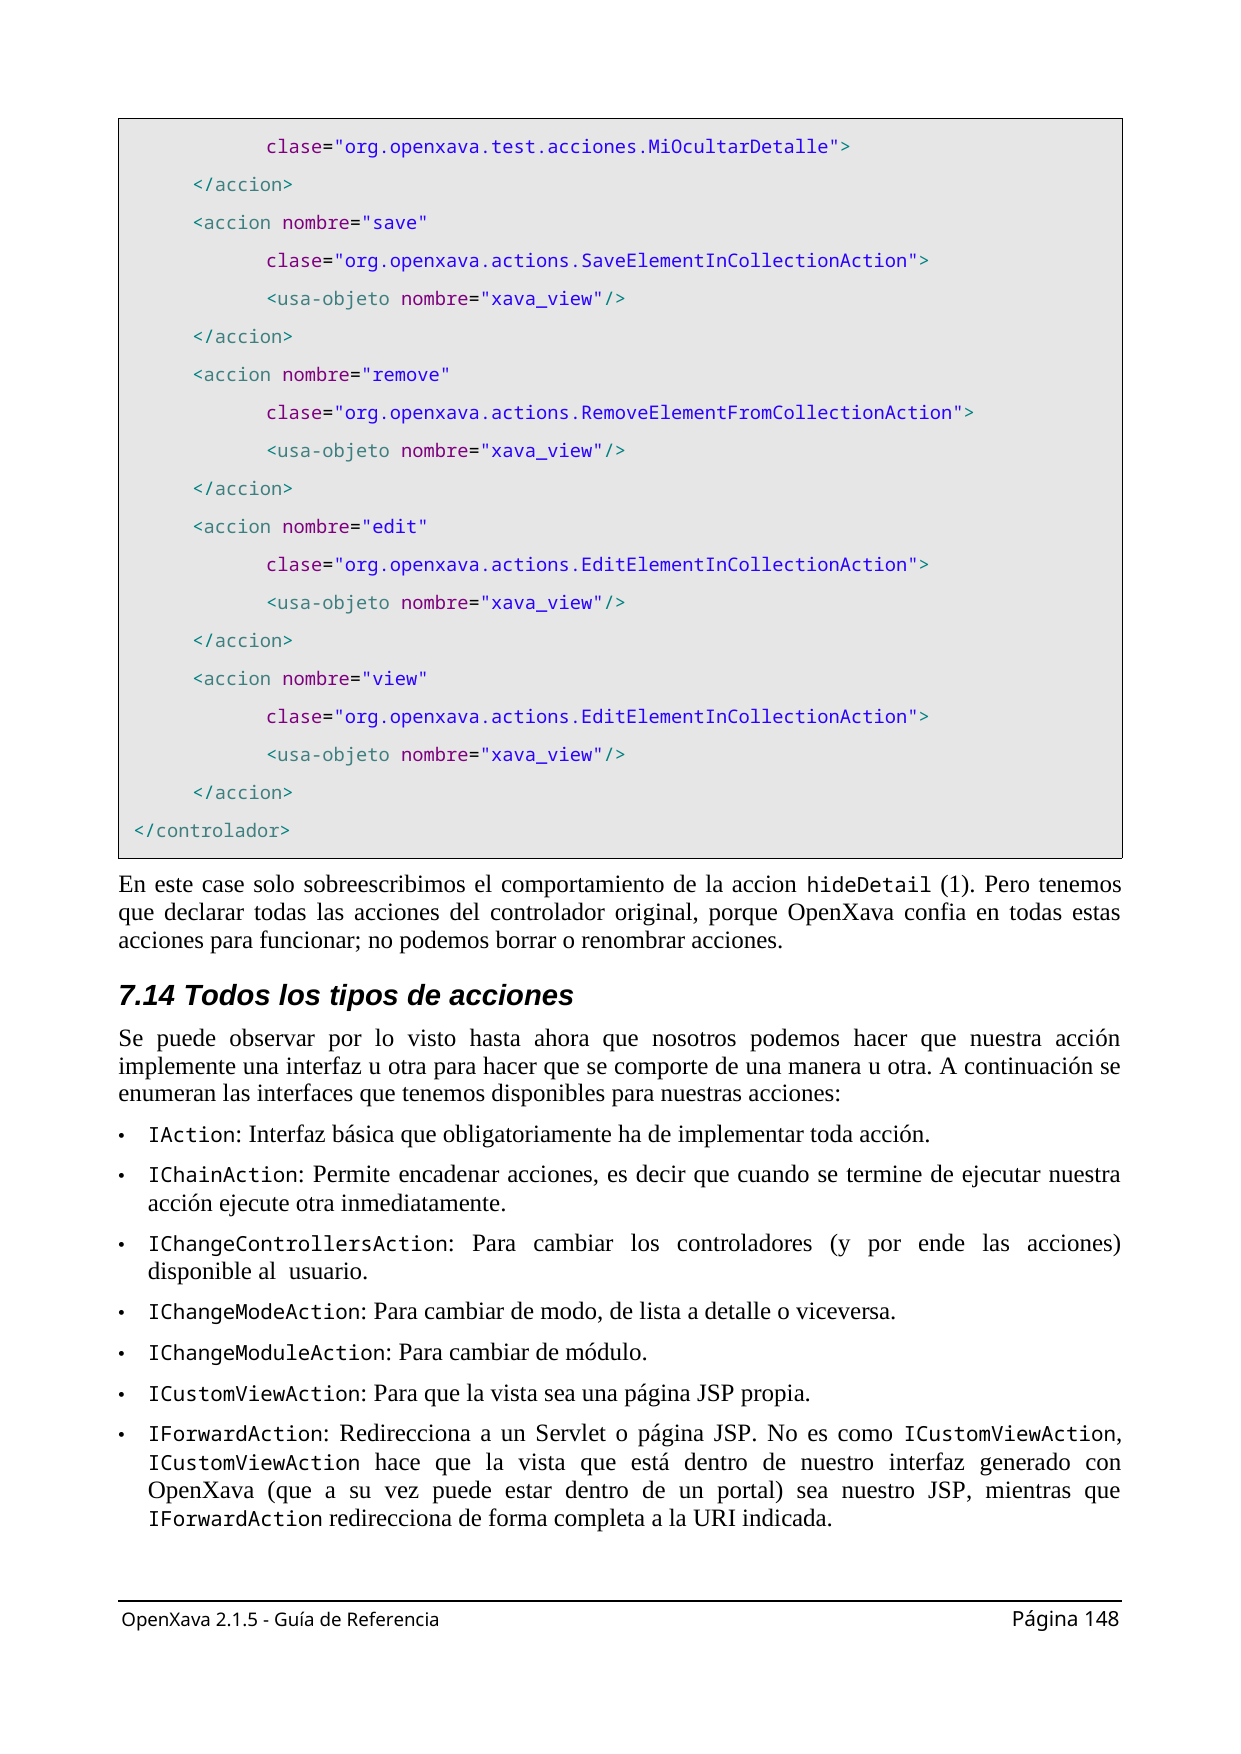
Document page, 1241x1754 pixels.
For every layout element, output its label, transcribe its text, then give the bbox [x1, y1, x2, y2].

text <accion nombre="edit" [119, 498, 1122, 536]
text <usa-objeto nombre="xava_view"/> [119, 726, 1122, 764]
text <accion nombre="remove" [119, 346, 1122, 384]
list IChangeModuleAction: Para cambiar de módulo. [118, 1338, 1122, 1366]
text clase="org.openxava.actions.EditElementInCollectionAction"> [119, 536, 1122, 574]
text </controlador> [119, 802, 1122, 858]
text En este case solo sobreescribimos el comportamiento de la accion hideDetail (1). Pero tenemos que declarar todas las acciones del controlador original, porque OpenXava confia en todas estas acciones para funcionar; no podemos borrar o renombrar acciones. [118, 870, 1122, 954]
text <accion nombre="view" [119, 650, 1122, 688]
list ICustomViewAction: Para que la vista sea una página JSP propia. [118, 1379, 1122, 1407]
list IForwardAction: Redirecciona a un Servlet o página JSP. No es como ICustomViewAction, ICustomViewAction hace que la vista que está dentro de nuestro interfaz generado con OpenXava (que a su vez puede estar dentro de un portal) sea nuestro JSP, mientras que IForwardAction redirecciona de forma completa a la URI indicada. [118, 1419, 1122, 1532]
text </accion> [119, 612, 1122, 650]
text Se puede observar por lo visto hasta ahora que nosotros podemos hacer que nuestra acción implemente una interfaz u otra para hacer que se comporte de una manera u otra. A continuación se enumeran las interfaces que tenemos disponibles para nuestras acciones: [118, 1024, 1122, 1107]
text <usa-objeto nombre="xava_view"/> [119, 270, 1122, 308]
text <usa-objeto nombre="xava_view"/> [119, 574, 1122, 612]
list IAction: Interfaz básica que obligatoriamente ha de implementar toda acción. [118, 1120, 1122, 1148]
list IChangeModeAction: Para cambiar de modo, de lista a detalle o viceversa. [118, 1297, 1122, 1326]
text <usa-objeto nombre="xava_view"/> [119, 422, 1122, 460]
text clase="org.openxava.actions.SaveElementInCollectionAction"> [119, 232, 1122, 270]
text clase="org.openxava.actions.RemoveElementFromCollectionAction"> [119, 384, 1122, 422]
text </accion> [119, 460, 1122, 498]
text <accion nombre="save" [119, 194, 1122, 232]
text </accion> [119, 156, 1122, 194]
text clase="org.openxava.actions.EditElementInCollectionAction"> [119, 688, 1122, 726]
subtitle Todos los tipos de acciones [118, 979, 1122, 1012]
list IChainAction: Permite encadenar acciones, es decir que cuando se termine de ejecutar nuestra acción ejecute otra inmediatamente. [118, 1161, 1122, 1216]
text </accion> [119, 308, 1122, 346]
text clase="org.openxava.test.acciones.MiOcultarDetalle"> [119, 119, 1122, 156]
text </accion> [119, 764, 1122, 802]
list IChangeControllersAction: Para cambiar los controladores (y por ende las acciones) disponible al usuario. [118, 1229, 1122, 1285]
